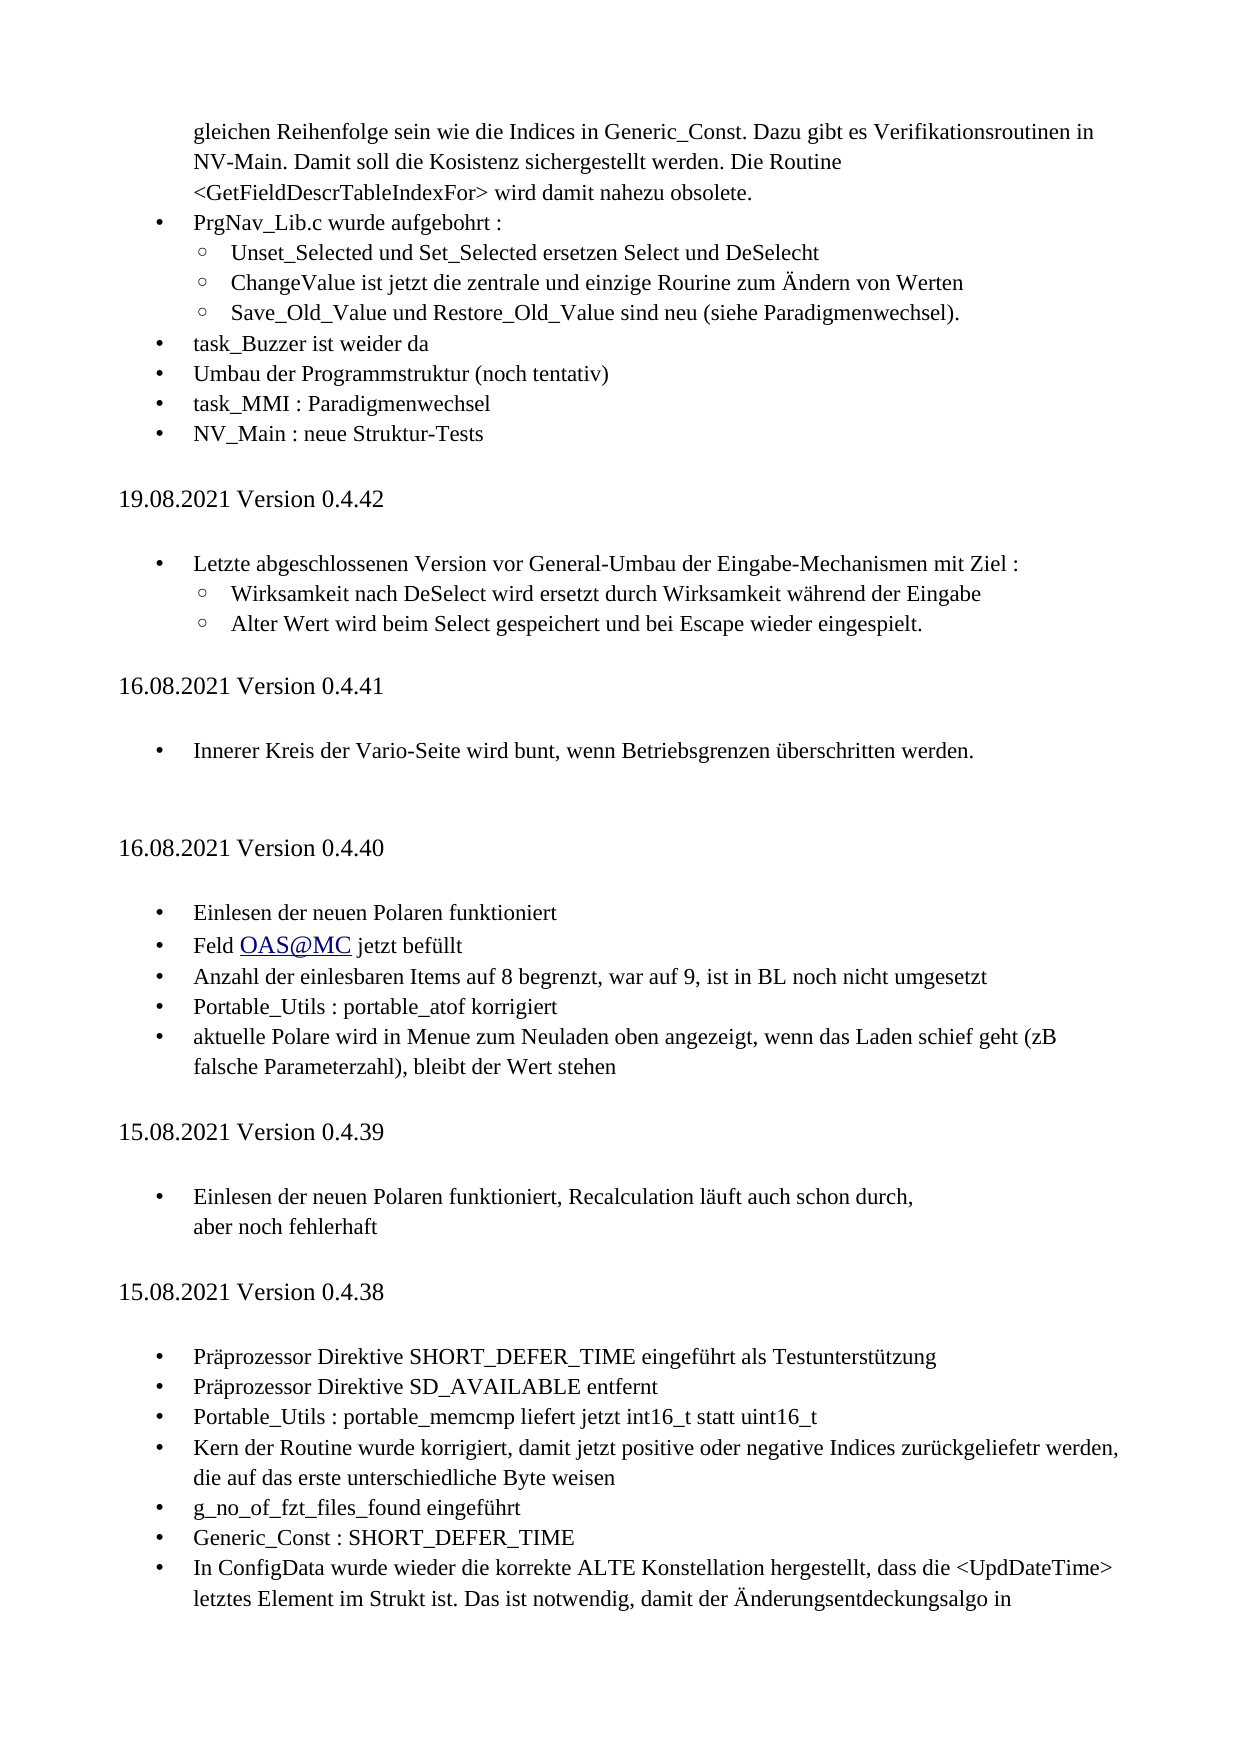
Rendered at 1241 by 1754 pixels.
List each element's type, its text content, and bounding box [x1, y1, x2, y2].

list Save_Old_Value und Restore_Old_Value sind neu (siehe Paradigmenwechsel). [193, 299, 1122, 326]
list task_Buzzer ist weider da [156, 329, 1122, 356]
text 15.08.2021 Version 0.4.39 [118, 1117, 1122, 1146]
list Alter Wert wird beim Select gespeichert und bei Escape wieder eingespielt. [193, 610, 1122, 667]
list Kern der Routine wurde korrigiert, damit jetzt positive oder negative Indices zurückgeliefetr werden, die auf das erste unterschiedliche Byte weisen [156, 1433, 1122, 1490]
list Einlesen der neuen Polaren funktioniert, Recalculation läuft auch schon durch, aber noch fehlerhaft [156, 1183, 1122, 1273]
list In ConfigData wurde wieder die korrekte ALTE Konstellation hergestellt, dass die <UpdDateTime> letztes Element im Strukt ist. Das ist notwendig, damit der Änderungsentdeckungsalgo in [156, 1554, 1122, 1611]
text 15.08.2021 Version 0.4.38 [118, 1277, 1122, 1306]
list aktuelle Polare wird in Menue zum Neuladen oben angezeigt, wenn das Laden schief geht (zB falsche Parameterzahl), bleibt der Wert stehen [156, 1023, 1122, 1113]
list ChangeValue ist jetzt die zentrale und einzige Rourine zum Ändern von Werten [193, 269, 1122, 296]
list Unset_Selected und Set_Selected ersetzen Select und DeSelecht [193, 239, 1122, 265]
list Feld OAS@MC jetzt befüllt [156, 930, 1122, 958]
list Präprozessor Direktive SHORT_DEFER_TIME eingeführt als Testunterstützung [156, 1343, 1122, 1369]
list Generic_Const : SHORT_DEFER_TIME [156, 1524, 1122, 1551]
list Portable_Utils : portable_atof korrigiert [156, 993, 1122, 1019]
list Präprozessor Direktive SD_AVAILABLE entfernt [156, 1373, 1122, 1399]
list task_MMI : Paradigmenwechsel [156, 390, 1122, 416]
list Letzte abgeschlossenen Version vor General-Umbau der Eingabe-Mechanismen mit Ziel : [156, 550, 1122, 576]
text 16.08.2021 Version 0.4.41 [118, 671, 1122, 699]
list gleichen Reihenfolge sein wie die Indices in Generic_Const. Dazu gibt es Verifikationsroutinen in NV-Main. Damit soll die Kosistenz sichergestellt werden. Die Routine <GetFieldDescrTableIndexFor> wird damit nahezu obsolete. [156, 118, 1122, 205]
list Umbau der Programmstruktur (noch tentativ) [156, 360, 1122, 386]
list Anzahl der einlesbaren Items auf 8 begrenzt, war auf 9, ist in BL noch nicht umgesetzt [156, 963, 1122, 989]
list Innerer Kreis der Vario-Seite wird bunt, wenn Betriebsgrenzen überschritten werden. [156, 737, 1122, 796]
list PrgNav_Lib.c wurde aufgebohrt : [156, 209, 1122, 235]
list Wirksamkeit nach DeSelect wird ersetzt durch Wirksamkeit während der Eingabe [193, 580, 1122, 606]
list NV_Main : neue Struktur-Tests [156, 420, 1122, 479]
text 19.08.2021 Version 0.4.42 [118, 484, 1122, 513]
list Einlesen der neuen Polaren funktioniert [156, 899, 1122, 926]
text 16.08.2021 Version 0.4.40 [118, 833, 1122, 862]
list g_no_of_fzt_files_found eingeführt [156, 1494, 1122, 1520]
list Portable_Utils : portable_memcmp liefert jetzt int16_t statt uint16_t [156, 1403, 1122, 1430]
